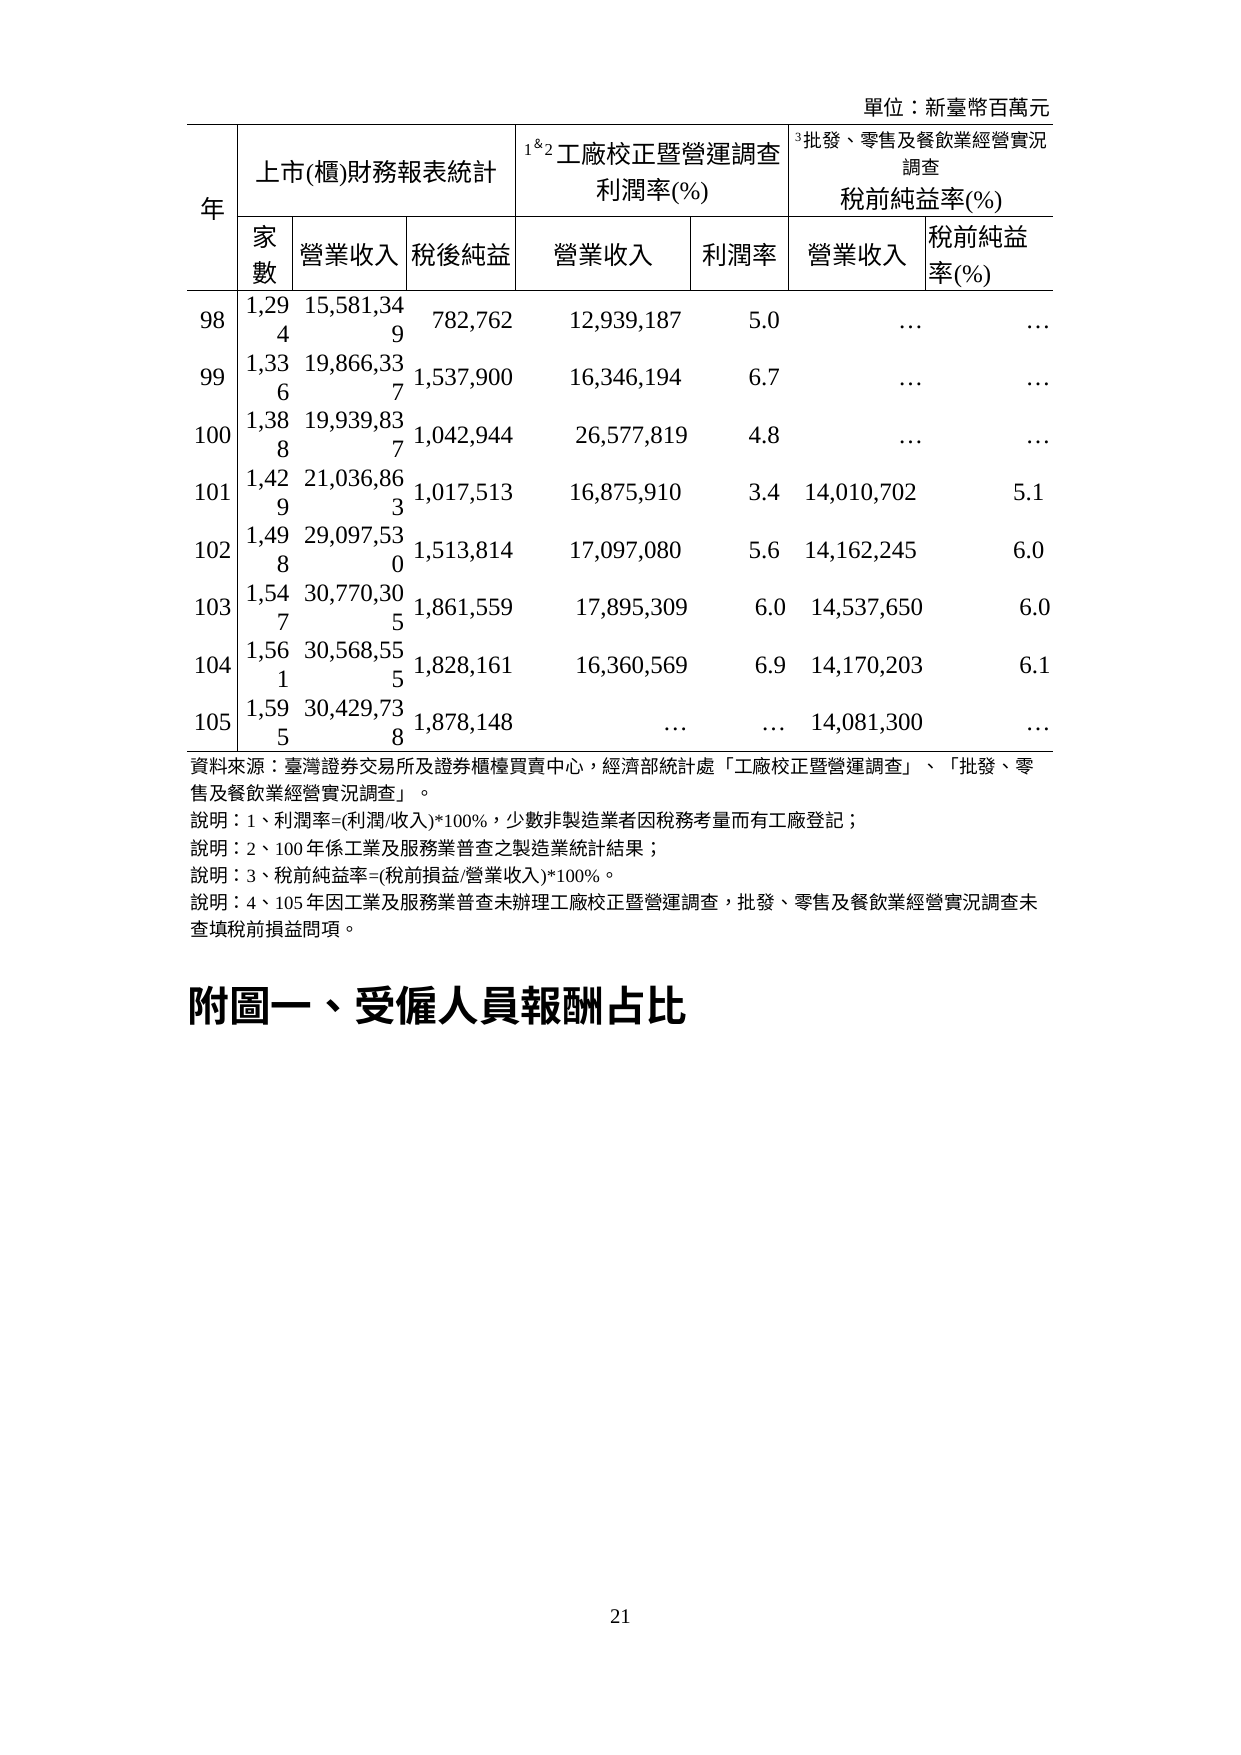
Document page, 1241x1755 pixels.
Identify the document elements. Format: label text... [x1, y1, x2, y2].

table_cell 說明：1、利潤率=(利潤/收入)*100%，少數非製造業者因稅務考量而有工廠登記； 說明：2、100年係工業及服務業普查之製造業統計結果； 說明：3、稅前純益率=(稅前損益/營業收入)*100%。 說明：4、105年因工業及服務業普查未辦理工廠校正暨營運調查，批發、零售及餐飲業經營實況調查未查填稅前損益問項。 [187, 806, 1053, 963]
table_cell 102 [187, 521, 237, 578]
table_cell 上市(櫃)財務報表統計 [238, 125, 515, 216]
table_cell 1,861,559 [407, 578, 516, 636]
table_cell 年 [187, 125, 237, 289]
table_cell 1,561 [238, 636, 292, 693]
table_cell 稅前純益率(%) [926, 217, 1053, 289]
table_cell … [926, 291, 1053, 348]
table_header [516, 89, 550, 124]
table_cell 營業收入 [293, 217, 406, 289]
table_cell 3批發、零售及餐飲業經營實況調查 稅前純益率(%) [789, 125, 1053, 216]
table_cell 782,762 [407, 291, 516, 348]
table_header [672, 89, 789, 124]
table_cell 105 [187, 693, 237, 751]
table_cell 14,537,650 [789, 578, 926, 636]
table_header [187, 89, 237, 124]
table_header [433, 89, 516, 124]
table_cell 19,939,837 [292, 406, 407, 463]
table_cell 16,875,910 [516, 463, 691, 521]
table_cell 17,895,309 [516, 578, 691, 636]
table_cell 98 [187, 291, 237, 348]
table_cell 1,537,900 [407, 348, 516, 406]
text 附圖一、受僱人員報酬占比 [187, 988, 1053, 1030]
table_cell … [789, 348, 926, 406]
table_cell 29,097,530 [292, 521, 407, 578]
table_cell 3.4 [691, 463, 789, 521]
table_cell 1,042,944 [407, 406, 516, 463]
table_cell 14,010,702 [789, 463, 926, 521]
table_header [248, 89, 282, 124]
table_cell 19,866,337 [292, 348, 407, 406]
table_cell 利潤率 [691, 217, 788, 289]
table_cell 1,828,161 [407, 636, 516, 693]
table_cell 99 [187, 348, 237, 406]
table_cell 21,036,863 [292, 463, 407, 521]
table_cell 30,770,305 [292, 578, 407, 636]
table_cell 營業收入 [516, 217, 690, 289]
table_cell 1,595 [238, 693, 292, 751]
table_cell 1,294 [238, 291, 292, 348]
table_cell … [789, 406, 926, 463]
table_cell 6.0 [691, 578, 789, 636]
table_cell 6.1 [926, 636, 1053, 693]
table_cell 1＆2工廠校正暨營運調查 利潤率(%) [516, 125, 788, 216]
table_cell 15,581,349 [292, 291, 407, 348]
table_cell 12,939,187 [516, 291, 691, 348]
table_cell 30,429,738 [292, 693, 407, 751]
table_cell 26,577,819 [516, 406, 691, 463]
table_cell … [516, 693, 691, 751]
table_cell 1,388 [238, 406, 292, 463]
table_header [237, 89, 248, 124]
table_cell 6.0 [926, 521, 1053, 578]
table_header [283, 89, 333, 124]
table_cell 14,162,245 [789, 521, 926, 578]
table_cell 30,568,555 [292, 636, 407, 693]
table_header 單位：新臺幣百萬元 [789, 89, 1053, 124]
table_cell 14,170,203 [789, 636, 926, 693]
table_cell 稅後純益 [407, 217, 515, 289]
table_cell 1,498 [238, 521, 292, 578]
table_header [625, 89, 672, 124]
table_cell 101 [187, 463, 237, 521]
table_cell 104 [187, 636, 237, 693]
table_cell 16,360,569 [516, 636, 691, 693]
table_cell 營業收入 [789, 217, 925, 289]
table_cell 1,513,814 [407, 521, 516, 578]
table_cell … [926, 406, 1053, 463]
table_cell 5.1 [926, 463, 1053, 521]
table_cell 103 [187, 578, 237, 636]
table_cell 1,878,148 [407, 693, 516, 751]
table_cell 1,429 [238, 463, 292, 521]
table_cell 4.8 [691, 406, 789, 463]
table_cell 1,336 [238, 348, 292, 406]
table_cell 家數 [238, 217, 292, 289]
table_cell 6.7 [691, 348, 789, 406]
table_cell 1,547 [238, 578, 292, 636]
table_cell 5.6 [691, 521, 789, 578]
table_header [388, 89, 433, 124]
table_cell 6.0 [926, 578, 1053, 636]
table_cell 1,017,513 [407, 463, 516, 521]
table_cell 17,097,080 [516, 521, 691, 578]
table_cell 14,081,300 [789, 693, 926, 751]
table_cell 100 [187, 406, 237, 463]
table_cell … [926, 348, 1053, 406]
table_header [333, 89, 387, 124]
table_header [550, 89, 625, 124]
table_cell 5.0 [691, 291, 789, 348]
table_cell 16,346,194 [516, 348, 691, 406]
table_cell … [691, 693, 789, 751]
table_cell … [789, 291, 926, 348]
table_cell … [926, 693, 1053, 751]
table_cell 資料來源：臺灣證券交易所及證券櫃檯買賣中心，經濟部統計處「工廠校正暨營運調查」、「批發、零售及餐飲業經營實況調查」。 [187, 752, 1053, 806]
table_cell 6.9 [691, 636, 789, 693]
